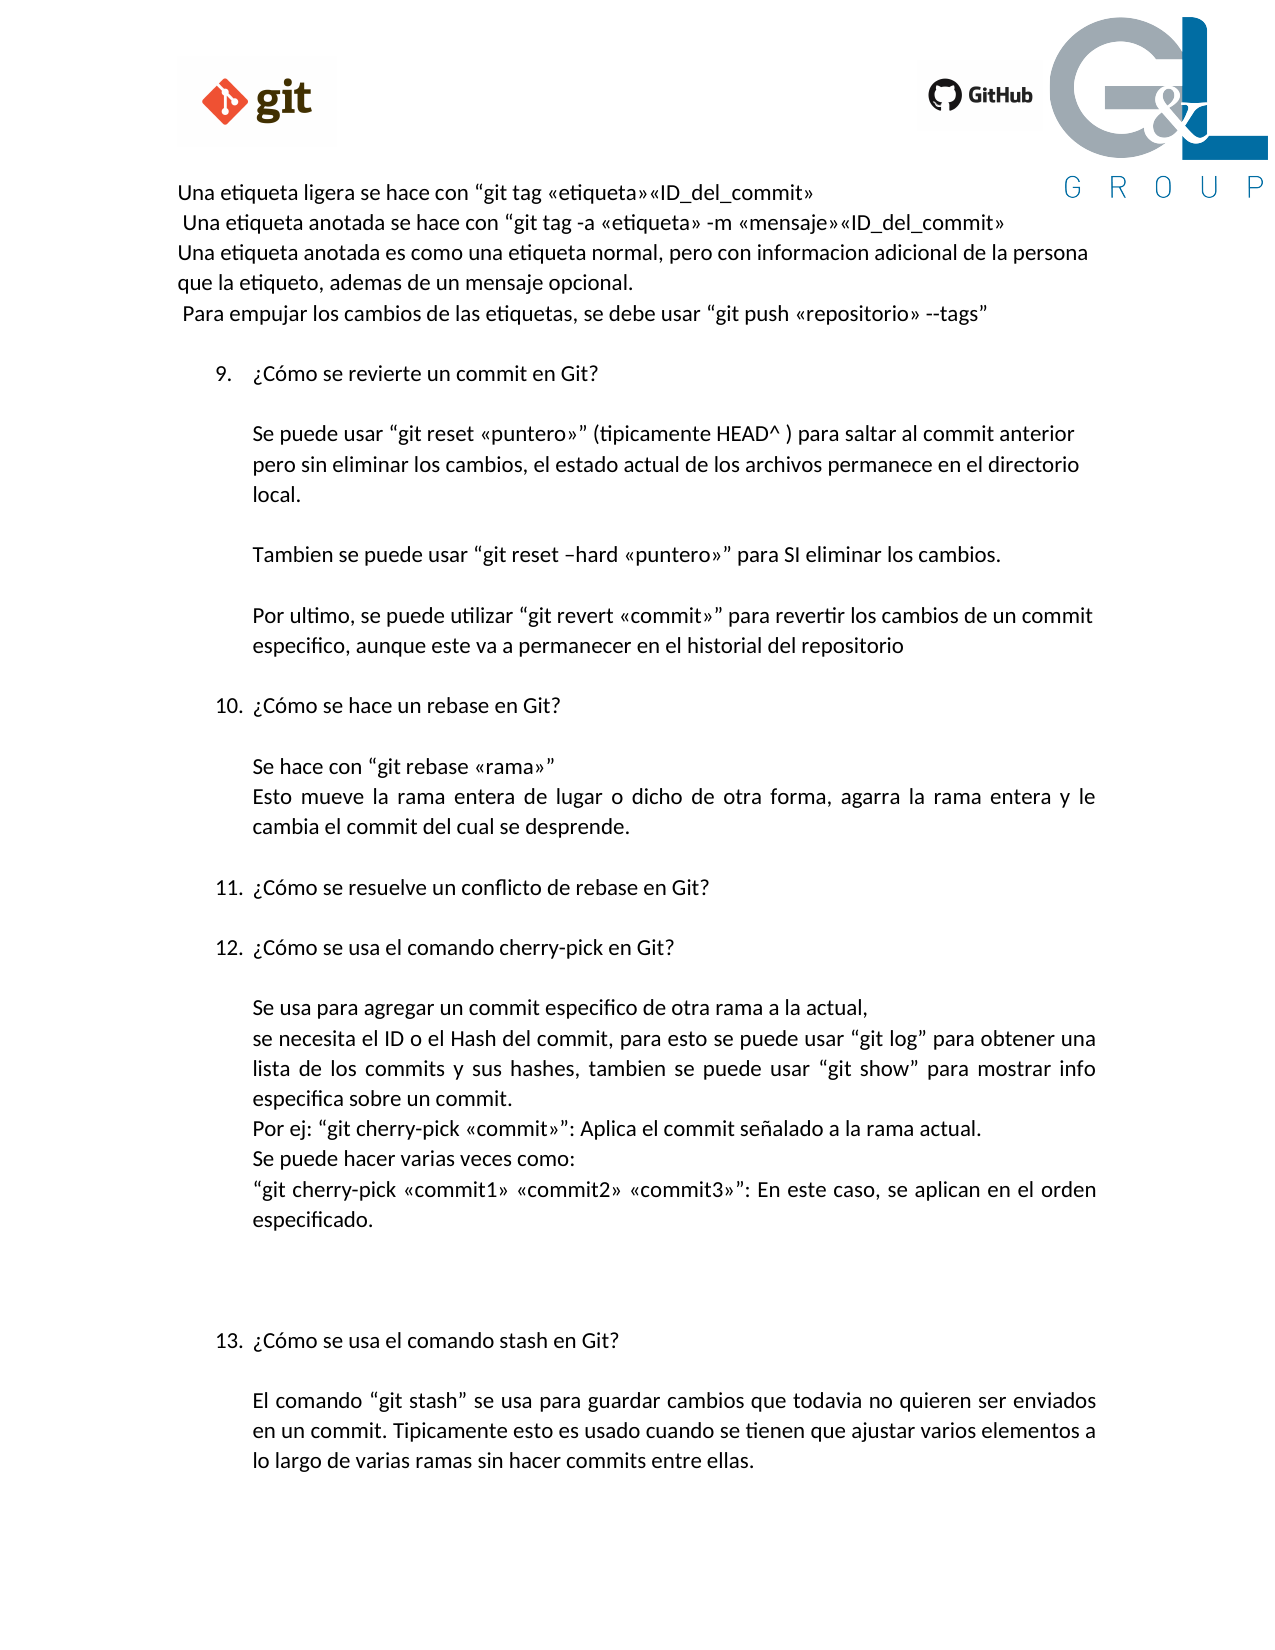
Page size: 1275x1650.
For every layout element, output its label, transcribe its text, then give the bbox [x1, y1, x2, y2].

list Se puede usar “git reset «puntero»” (tipicamente HEAD^ ) para saltar al commit anterior pero sin eliminar los cambios, el estado actual de los archivos permanece en el directorio local. Tambien se puede usar “git reset –hard «puntero»” para SI eliminar los cambios. Por ultimo, se puede utilizar “git revert «commit»” para revertir los cambios de un commit especifico, aunque este va a permanecer en el historial del repositorio [252, 419, 1098, 659]
list El comando “git stash” se usa para guardar cambios que todavia no quieren ser enviados en un commit. Tipicamente esto es usado cuando se tienen que ajustar varios elementos a lo largo de varias ramas sin hacer commits entre ellas. [252, 1386, 1098, 1474]
list ¿Cómo se usa el comando stash en Git? [215, 1326, 1098, 1354]
list se necesita el ID o el Hash del commit, para esto se puede usar “git log” para obtener una lista de los commits y sus hashes, tambien se puede usar “git show” para mostrar info especifica sobre un commit. [252, 1024, 1098, 1112]
list ¿Cómo se usa el comando cherry-pick en Git? [215, 933, 1098, 961]
list Una etiqueta anotada es como una etiqueta normal, pero con informacion adicional de la persona que la etiqueto, ademas de un mensaje opcional. [177, 238, 1098, 296]
list ¿Cómo se hace un rebase en Git? [215, 691, 1098, 719]
picture [1251, 178, 1261, 186]
list Una etiqueta ligera se hace con “git tag «etiqueta»«ID_del_commit» [177, 178, 1098, 206]
picture [917, 60, 1043, 131]
list ¿Cómo se resuelve un conflicto de rebase en Git? [215, 873, 1098, 901]
picture [1049, 17, 1268, 198]
list Se usa para agregar un commit especifico de otra rama a la actual, [252, 993, 1098, 1021]
list Por ej: “git cherry-pick «commit»”: Aplica el commit señalado a la rama actual. [252, 1114, 1098, 1142]
picture [177, 56, 337, 147]
list Se puede hacer varias veces como: [252, 1144, 1098, 1172]
list Una etiqueta anotada se hace con “git tag -a «etiqueta» -m «mensaje»«ID_del_commit» [177, 208, 1098, 236]
list Se hace con “git rebase «rama»” [252, 752, 1098, 780]
list “git cherry-pick «commit1» «commit2» «commit3»”: En este caso, se aplican en el orden especificado. [252, 1175, 1098, 1233]
list ¿Cómo se revierte un commit en Git? [215, 359, 1098, 387]
list Para empujar los cambios de las etiquetas, se debe usar “git push «repositorio» --tags” [177, 299, 1098, 327]
list Esto mueve la rama entera de lugar o dicho de otra forma, agarra la rama entera y le cambia el commit del cual se desprende. [252, 782, 1098, 840]
